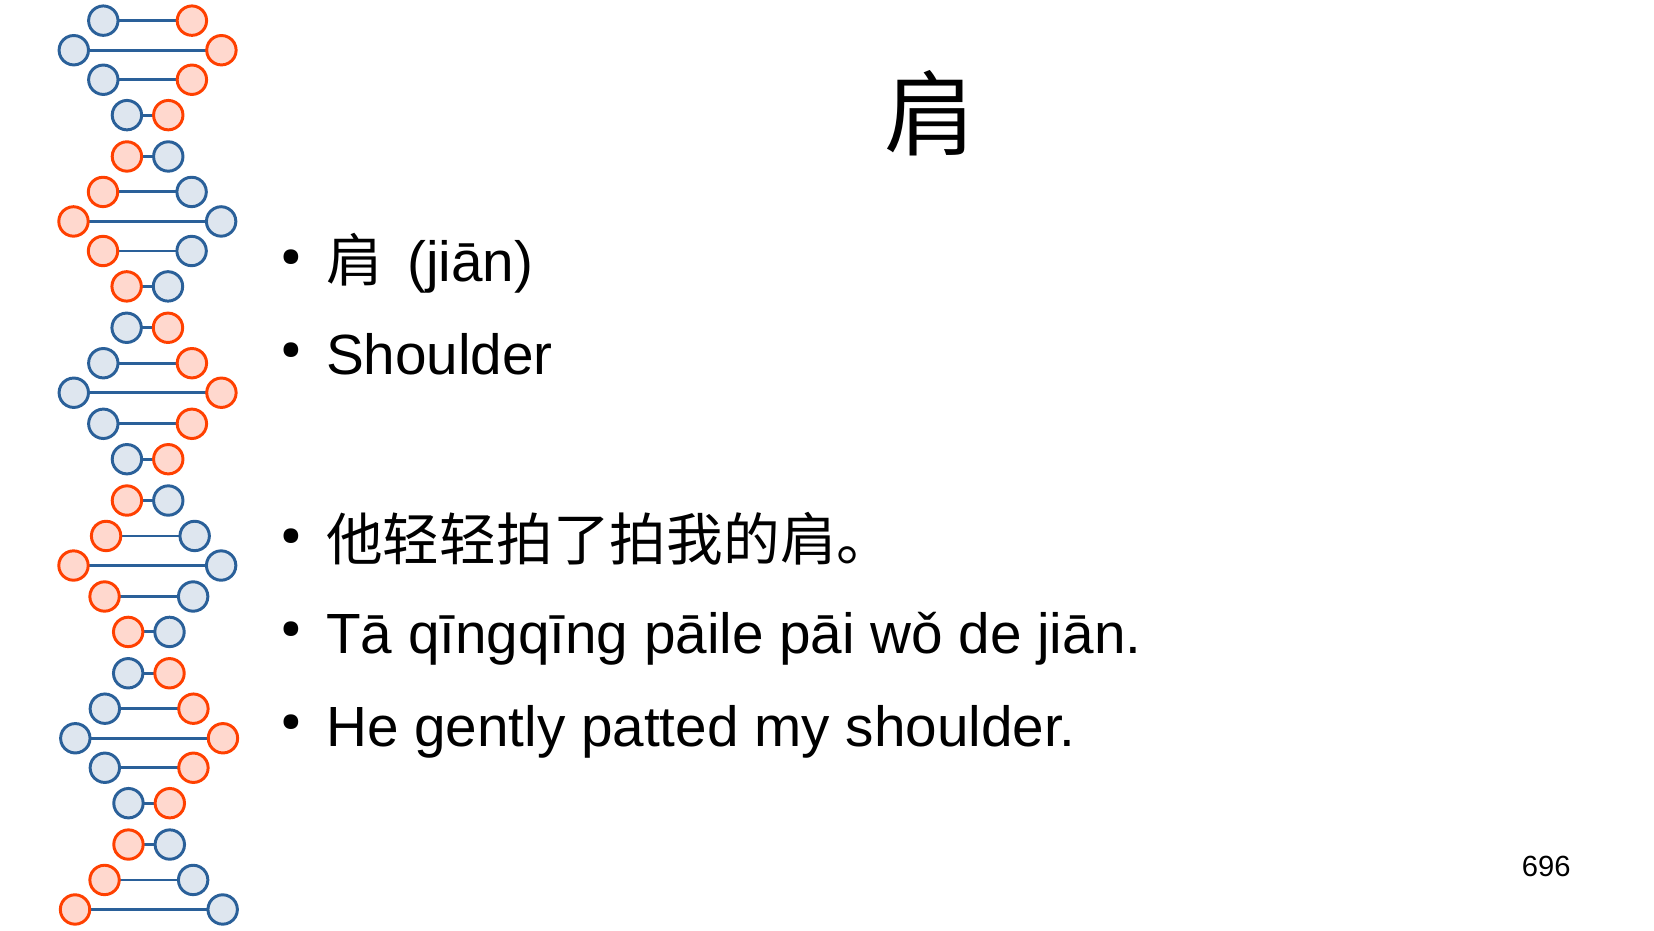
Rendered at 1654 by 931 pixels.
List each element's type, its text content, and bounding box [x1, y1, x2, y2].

title 肩 [265, 35, 1595, 189]
list 肩 (jiān) Shoulder 他轻轻拍了拍我的肩。 Tā qīngqīng pāile pāi wǒ de jiān. He gently patted my shoulder. [265, 224, 1595, 764]
